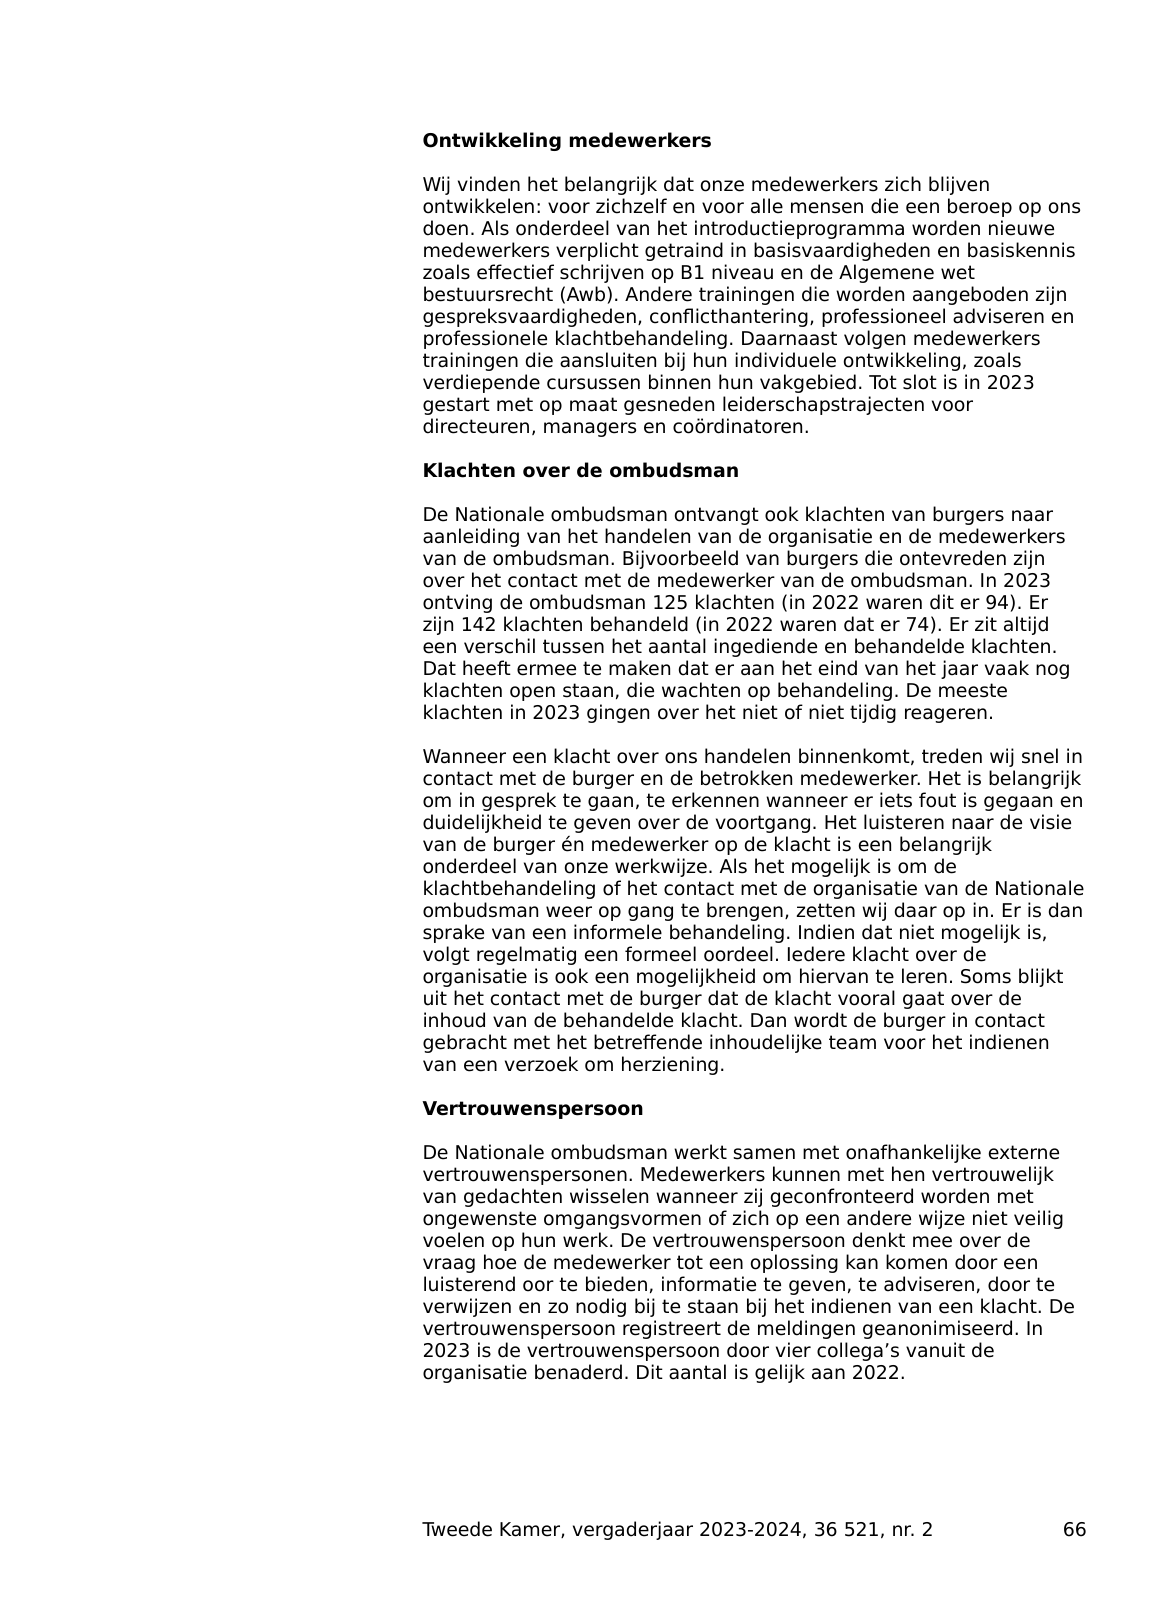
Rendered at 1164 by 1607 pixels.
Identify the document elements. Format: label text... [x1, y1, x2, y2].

subtitle Vertrouwenspersoon [422, 1098, 1087, 1120]
text Wanneer een klacht over ons handelen binnenkomt, treden wij snel in contact met de burger en de betrokken medewerker. Het is belangrijk om in gesprek te gaan, te erkennen wanneer er iets fout is gegaan en duidelijkheid te geven over de voortgang. Het luisteren naar de visie van de burger én medewerker op de klacht is een belangrijk onderdeel van onze werkwijze. Als het mogelijk is om de klachtbehandeling of het contact met de organisatie van de Nationale ombudsman weer op gang te brengen, zetten wij daar op in. Er is dan sprake van een informele behandeling. Indien dat niet mogelijk is, volgt regelmatig een formeel oordeel. Iedere klacht over de organisatie is ook een mogelijkheid om hiervan te leren. Soms blijkt uit het contact met de burger dat de klacht vooral gaat over de inhoud van de behandelde klacht. Dan wordt de burger in contact gebracht met het betreffende inhoudelijke team voor het indienen van een verzoek om herziening. [422, 746, 1087, 1076]
subtitle Klachten over de ombudsman [422, 460, 1087, 482]
text De Nationale ombudsman werkt samen met onafhankelijke externe vertrouwenspersonen. Medewerkers kunnen met hen vertrouwelijk van gedachten wisselen wanneer zij geconfronteerd worden met ongewenste omgangsvormen of zich op een andere wijze niet veilig voelen op hun werk. De vertrouwenspersoon denkt mee over de vraag hoe de medewerker tot een oplossing kan komen door een luisterend oor te bieden, informatie te geven, te adviseren, door te verwijzen en zo nodig bij te staan bij het indienen van een klacht. De vertrouwenspersoon registreert de meldingen geanonimiseerd. In 2023 is de vertrouwenspersoon door vier collega’s vanuit de organisatie benaderd. Dit aantal is gelijk aan 2022. [422, 1142, 1087, 1384]
text Wij vinden het belangrijk dat onze medewerkers zich blijven ontwikkelen: voor zichzelf en voor alle mensen die een beroep op ons doen. Als onderdeel van het introductieprogramma worden nieuwe medewerkers verplicht getraind in basisvaardigheden en basiskennis zoals effectief schrijven op B1 niveau en de Algemene wet bestuursrecht (Awb). Andere trainingen die worden aangeboden zijn gespreksvaardigheden, conflicthantering, professioneel adviseren en professionele klachtbehandeling. Daarnaast volgen medewerkers trainingen die aansluiten bij hun individuele ontwikkeling, zoals verdiepende cursussen binnen hun vakgebied. Tot slot is in 2023 gestart met op maat gesneden leiderschapstrajecten voor directeuren, managers en coördinatoren. [422, 174, 1087, 438]
text De Nationale ombudsman ontvangt ook klachten van burgers naar aanleiding van het handelen van de organisatie en de medewerkers van de ombudsman. Bijvoorbeeld van burgers die ontevreden zijn over het contact met de medewerker van de ombudsman. In 2023 ontving de ombudsman 125 klachten (in 2022 waren dit er 94). Er zijn 142 klachten behandeld (in 2022 waren dat er 74). Er zit altijd een verschil tussen het aantal ingediende en behandelde klachten. Dat heeft ermee te maken dat er aan het eind van het jaar vaak nog klachten open staan, die wachten op behandeling. De meeste klachten in 2023 gingen over het niet of niet tijdig reageren. [422, 504, 1087, 724]
subtitle Ontwikkeling medewerkers [422, 130, 1087, 152]
